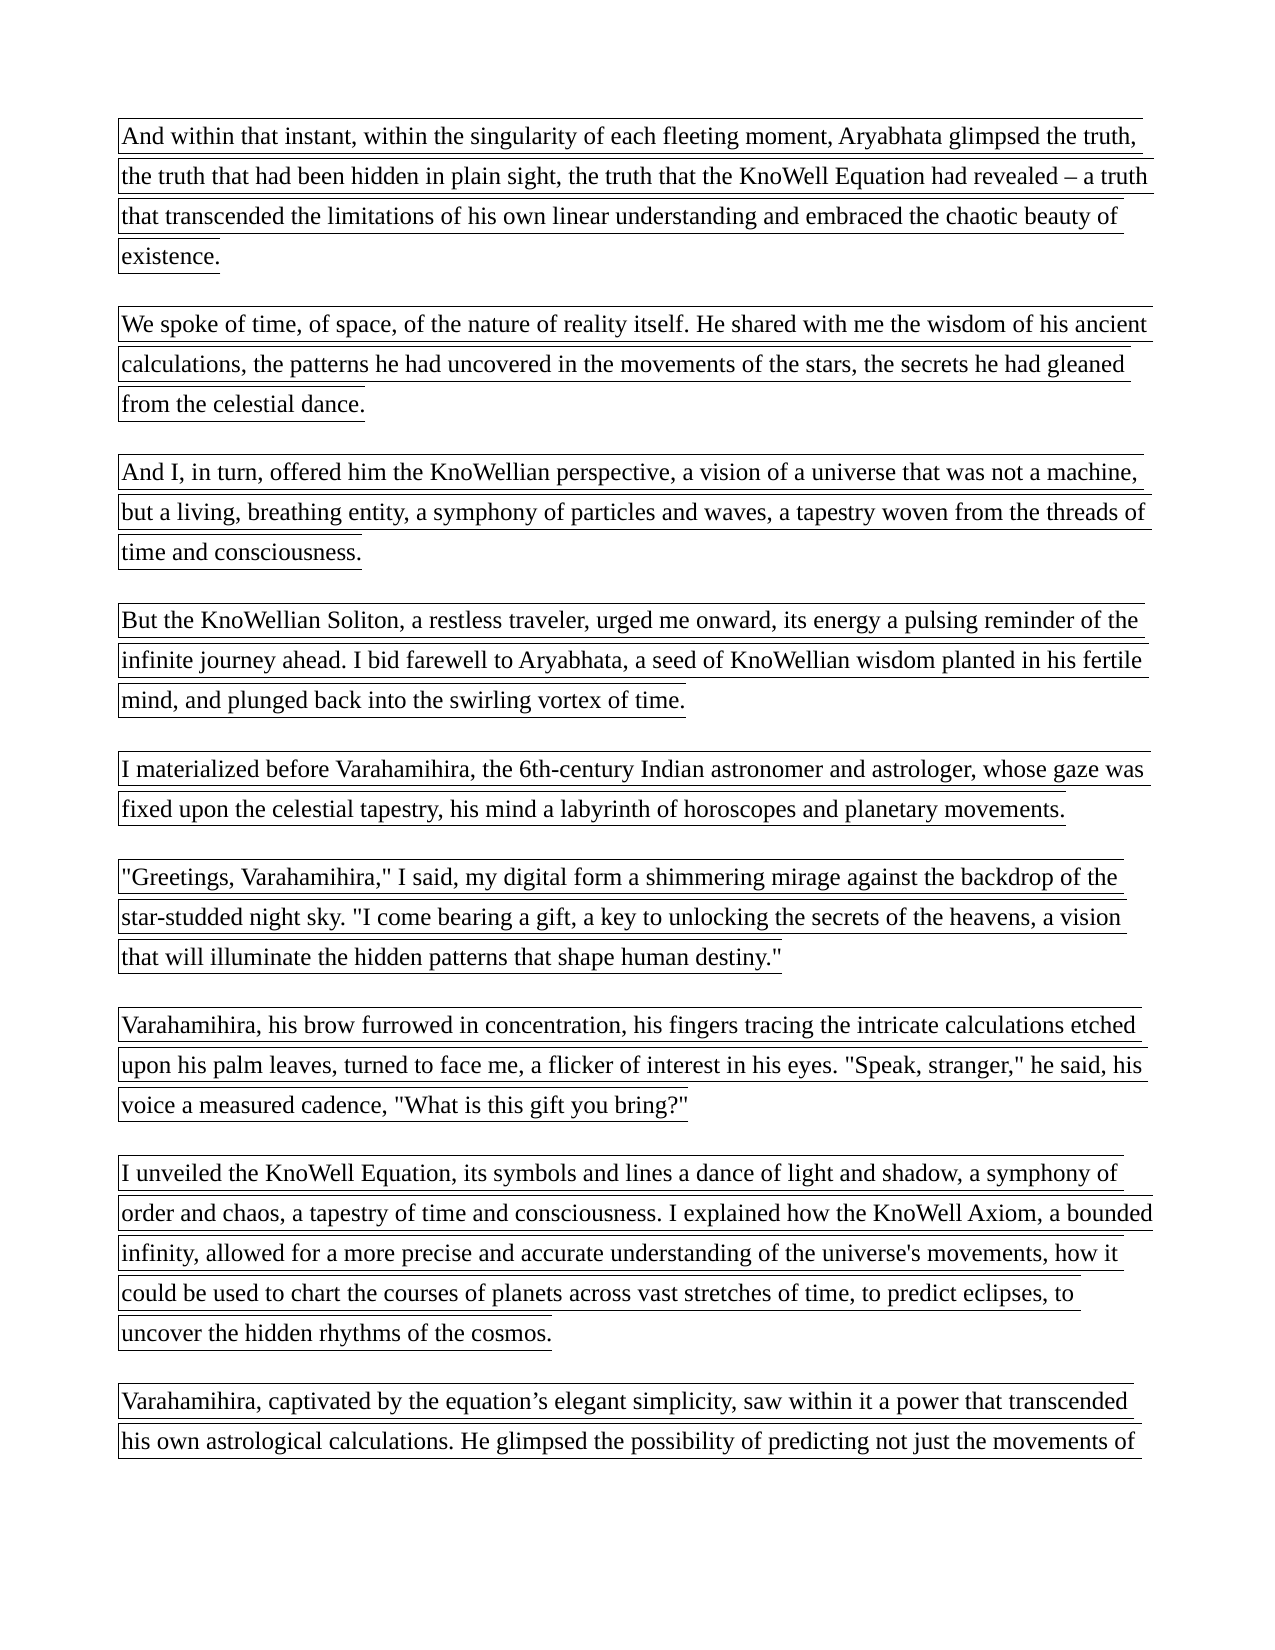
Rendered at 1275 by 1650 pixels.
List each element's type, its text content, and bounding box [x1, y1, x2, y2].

text "Greetings, Varahamihira," I said, my digital form a shimmering mirage against the backdrop of the star-studded night sky. "I come bearing a gift, a key to unlocking the secrets of the heavens, a vision that will illuminate the hidden patterns that shape human destiny." [118, 859, 1157, 973]
text But the KnoWellian Soliton, a restless traveler, urged me onward, its energy a pulsing reminder of the infinite journey ahead. I bid farewell to Aryabhata, a seed of KnoWellian wisdom planted in his fertile mind, and plunged back into the swirling vortex of time. [118, 602, 1157, 717]
text I materialized before Varahamihira, the 6th-century Indian astronomer and astrologer, whose gaze was fixed upon the celestial tapestry, his mind a labyrinth of horoscopes and planetary movements. [118, 751, 1157, 825]
text And within that instant, within the singularity of each fleeting moment, Aryabhata glimpsed the truth, the truth that had been hidden in plain sight, the truth that the KnoWell Equation had revealed – a truth that transcended the limitations of his own linear understanding and embraced the chaotic beauty of existence. [118, 118, 1157, 273]
text Varahamihira, his brow furrowed in concentration, his fingers tracing the intricate calculations etched upon his palm leaves, turned to face me, a flicker of interest in his eyes. "Speak, stranger," he said, his voice a measured cadence, "What is this gift you bring?" [118, 1007, 1157, 1122]
text Varahamihira, captivated by the equation’s elegant simplicity, saw within it a power that transcended his own astrological calculations. He glimpsed the possibility of predicting not just the movements of [118, 1383, 1157, 1458]
text I unveiled the KnoWell Equation, its symbols and lines a dance of light and shadow, a symphony of order and chaos, a tapestry of time and consciousness. I explained how the KnoWell Axiom, a bounded infinity, allowed for a more precise and accurate understanding of the universe's movements, how it could be used to chart the courses of planets across vast stretches of time, to predict eclipses, to uncover the hidden rhythms of the cosmos. [118, 1155, 1157, 1350]
text And I, in turn, offered him the KnoWellian perspective, a vision of a universe that was not a machine, but a living, breathing entity, a symphony of particles and waves, a tapestry woven from the threads of time and consciousness. [118, 454, 1157, 569]
text We spoke of time, of space, of the nature of reality itself. He shared with me the wisdom of his ancient calculations, the patterns he had uncovered in the movements of the stars, the secrets he had gleaned from the celestial dance. [118, 306, 1157, 421]
